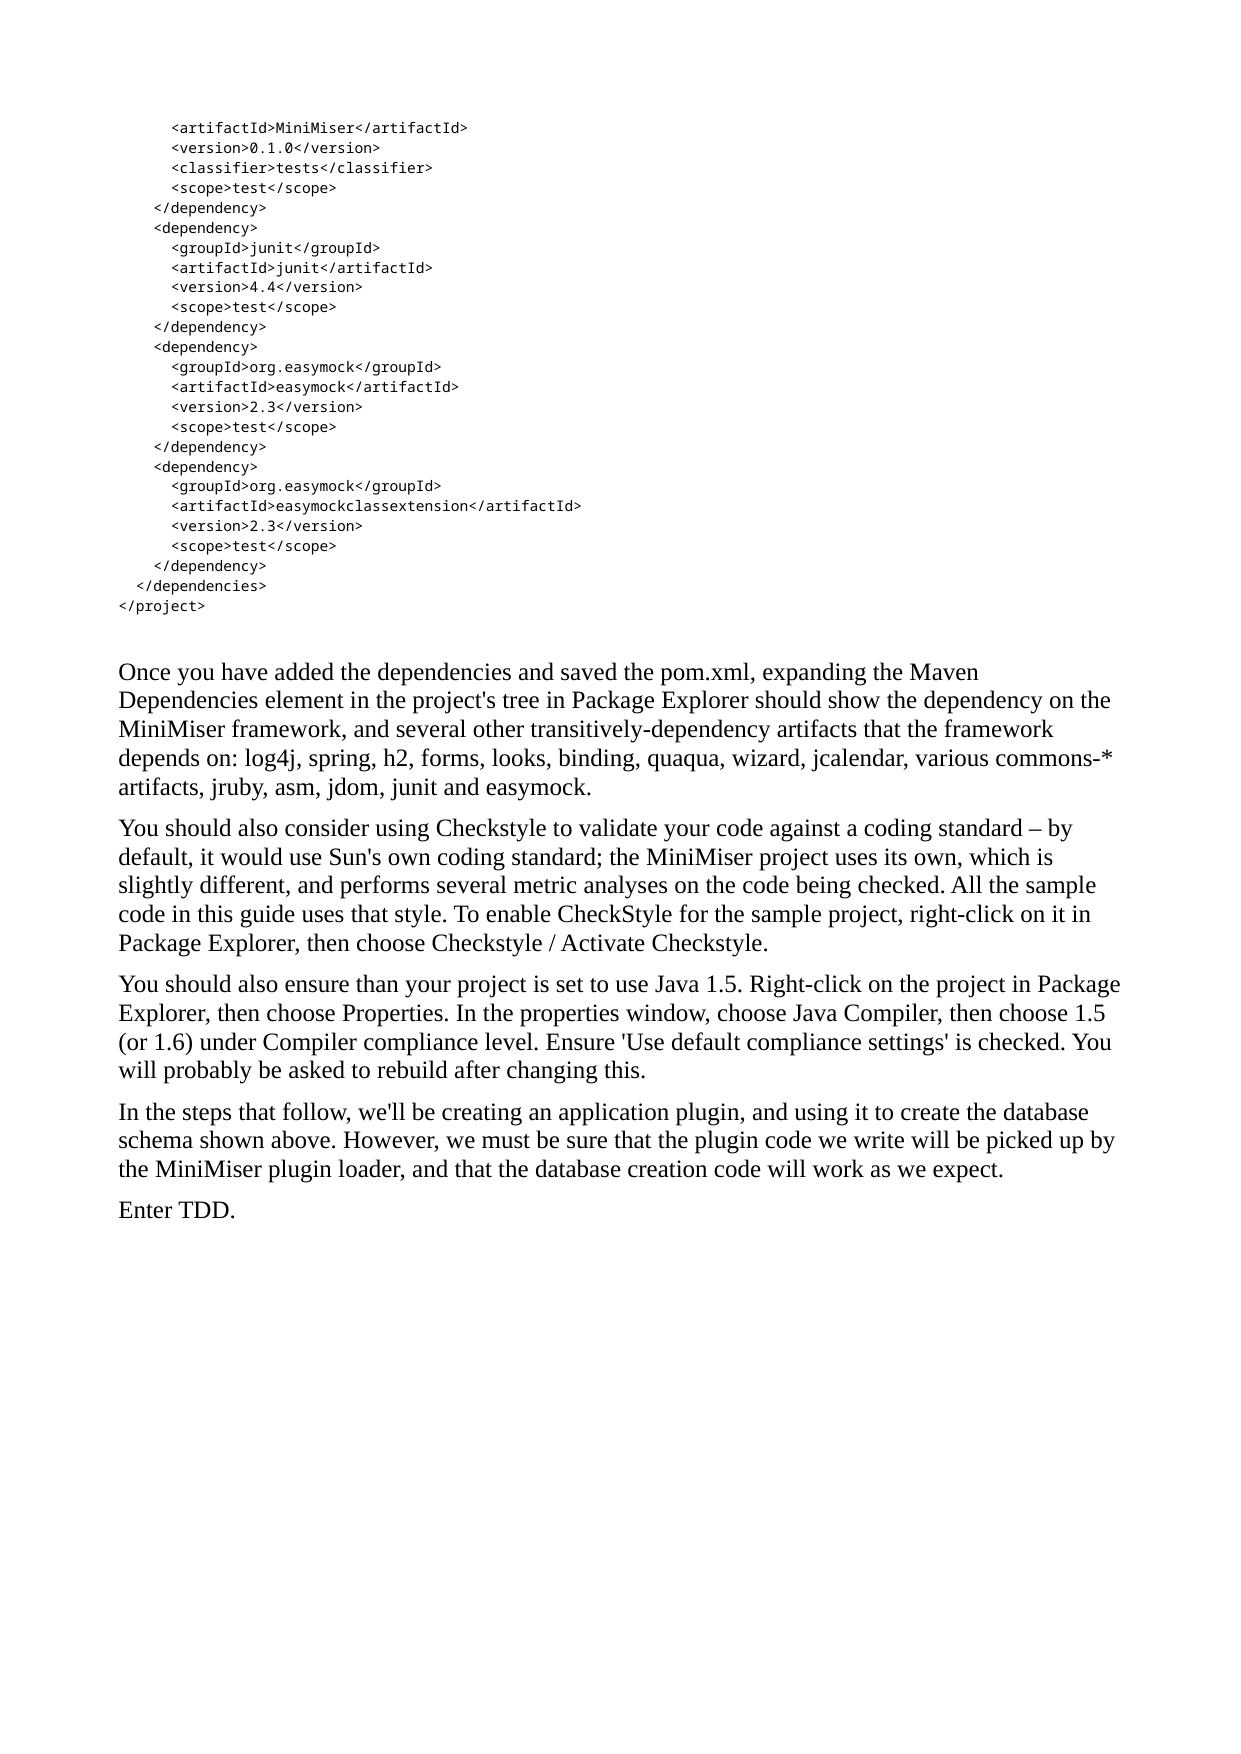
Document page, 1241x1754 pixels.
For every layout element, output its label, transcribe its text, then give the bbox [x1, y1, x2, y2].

text In the steps that follow, we'll be creating an application plugin, and using it to create the database schema shown above. However, we must be sure that the plugin code we write will be picked up by the MiniMiser plugin loader, and that the database creation code will work as we expect. [118, 1097, 1122, 1183]
text </project> [118, 596, 1122, 616]
text <version>0.1.0</version> [118, 138, 1122, 158]
text </dependency> [118, 317, 1122, 337]
text <version>4.4</version> [118, 277, 1122, 297]
text <scope>test</scope> [118, 297, 1122, 317]
text <scope>test</scope> [118, 178, 1122, 198]
text You should also consider using Checkstyle to validate your code against a coding standard – by default, it would use Sun's own coding standard; the MiniMiser project uses its own, which is slightly different, and performs several metric analyses on the code being checked. All the sample code in this guide uses that style. To enable CheckStyle for the sample project, right-click on it in Package Explorer, then choose Checkstyle / Activate Checkstyle. [118, 813, 1122, 957]
text <artifactId>MiniMiser</artifactId> [118, 118, 1122, 138]
text </dependency> [118, 198, 1122, 218]
text <version>2.3</version> [118, 397, 1122, 417]
text </dependency> [118, 436, 1122, 456]
text <artifactId>easymock</artifactId> [118, 377, 1122, 397]
text <dependency> [118, 337, 1122, 357]
text <artifactId>junit</artifactId> [118, 257, 1122, 277]
text <scope>test</scope> [118, 417, 1122, 436]
text <groupId>org.easymock</groupId> [118, 357, 1122, 377]
text <dependency> [118, 218, 1122, 237]
text <groupId>junit</groupId> [118, 237, 1122, 257]
text <dependency> [118, 456, 1122, 476]
text <version>2.3</version> [118, 516, 1122, 536]
text <classifier>tests</classifier> [118, 158, 1122, 178]
text <artifactId>easymockclassextension</artifactId> [118, 496, 1122, 516]
text You should also ensure than your project is set to use Java 1.5. Right-click on the project in Package Explorer, then choose Properties. In the properties window, choose Java Compiler, then choose 1.5 (or 1.6) under Compiler compliance level. Ensure 'Use default compliance settings' is checked. You will probably be asked to rebuild after changing this. [118, 969, 1122, 1084]
text Enter TDD. [118, 1196, 1122, 1224]
text </dependencies> [118, 576, 1122, 596]
text <groupId>org.easymock</groupId> [118, 476, 1122, 496]
text <scope>test</scope> [118, 536, 1122, 556]
text </dependency> [118, 556, 1122, 576]
text Once you have added the dependencies and saved the pom.xml, expanding the Maven Dependencies element in the project's tree in Package Explorer should show the dependency on the MiniMiser framework, and several other transitively-dependency artifacts that the framework depends on: log4j, spring, h2, forms, looks, binding, quaqua, wizard, jcalendar, various commons-* artifacts, jruby, asm, jdom, junit and easymock. [118, 657, 1122, 801]
